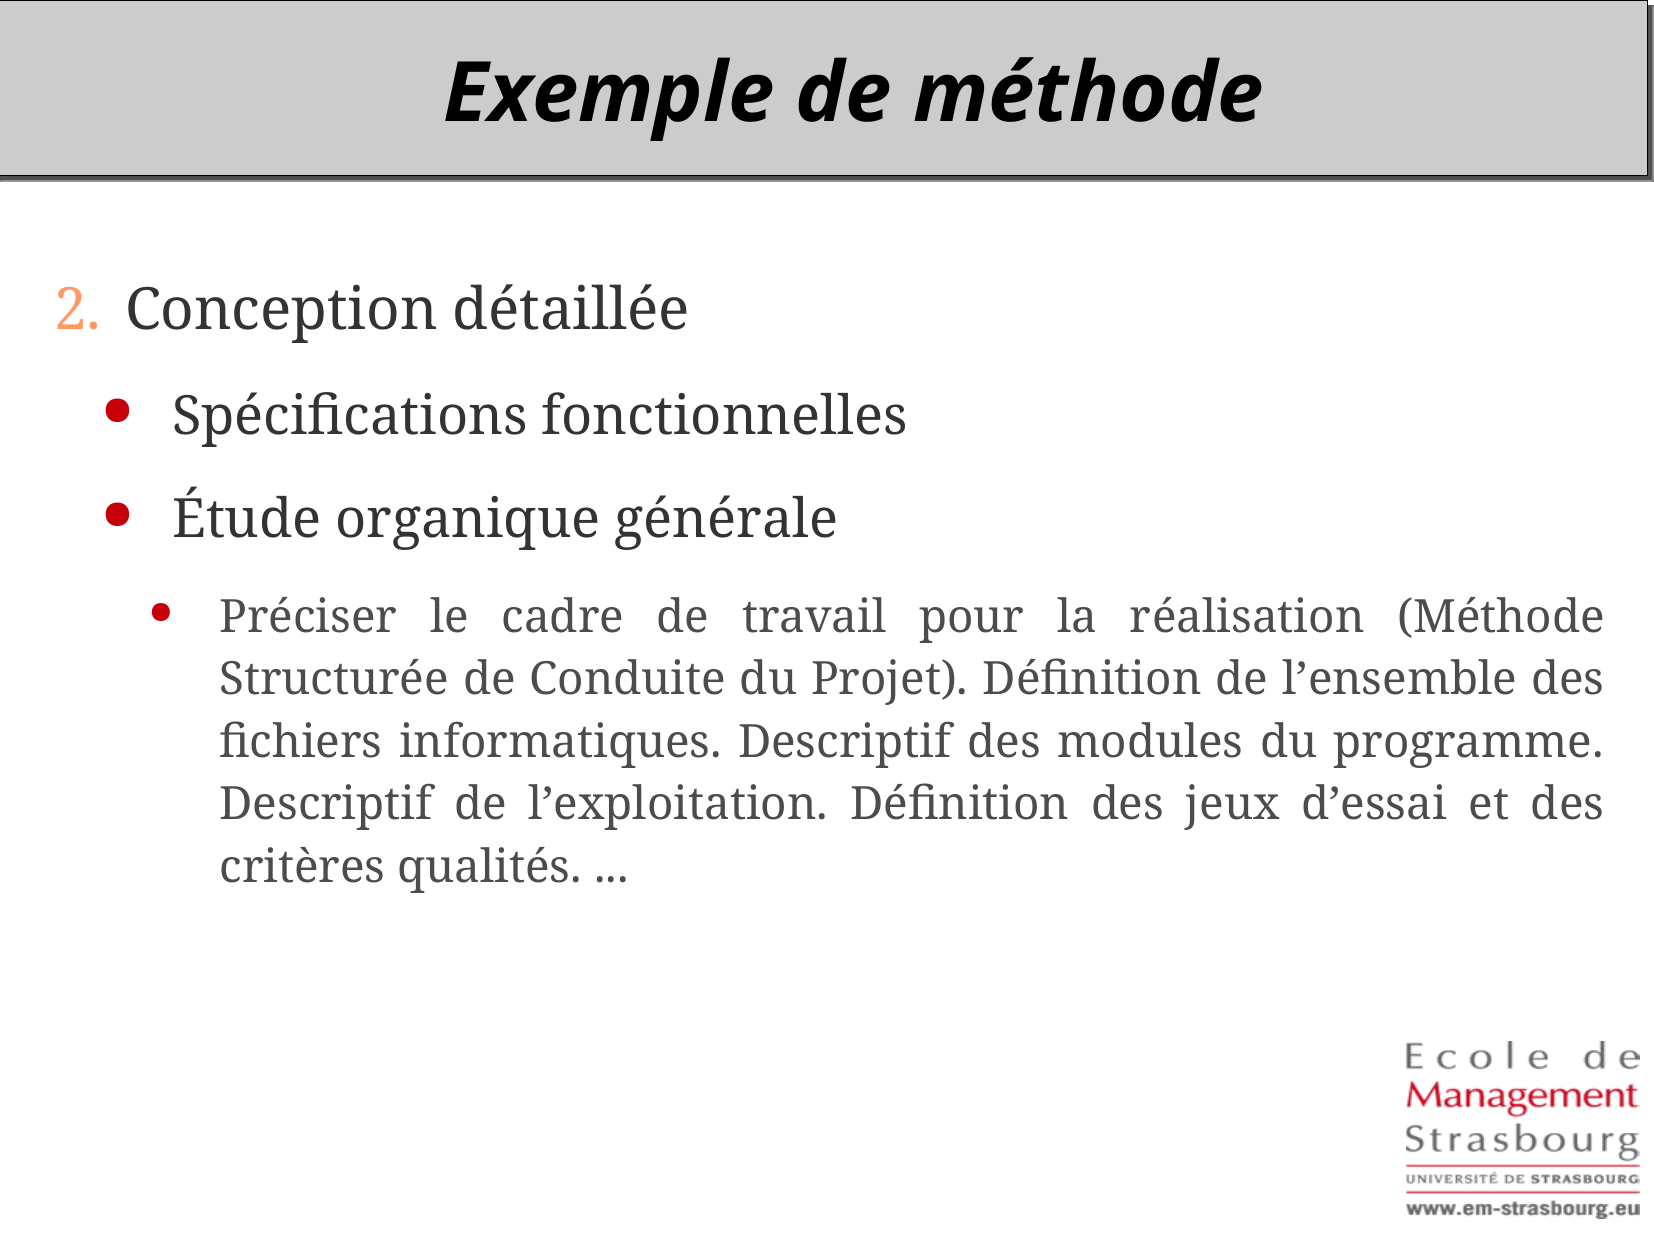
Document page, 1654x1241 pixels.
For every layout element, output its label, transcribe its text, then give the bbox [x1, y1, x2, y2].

list Conception détaillée Spécifications fonctionnelles Étude organique générale Préciser le cadre de travail pour la réalisation (Méthode Structurée de Conduite du Projet). Définition de l’ensemble des fichiers informatiques. Descriptif des modules du programme. Descriptif de l’exploitation. Définition des jeux d’essai et des critères qualités. ... [42, 267, 1605, 1086]
title Exemple de méthode [147, 0, 1560, 178]
picture [1406, 1041, 1640, 1219]
